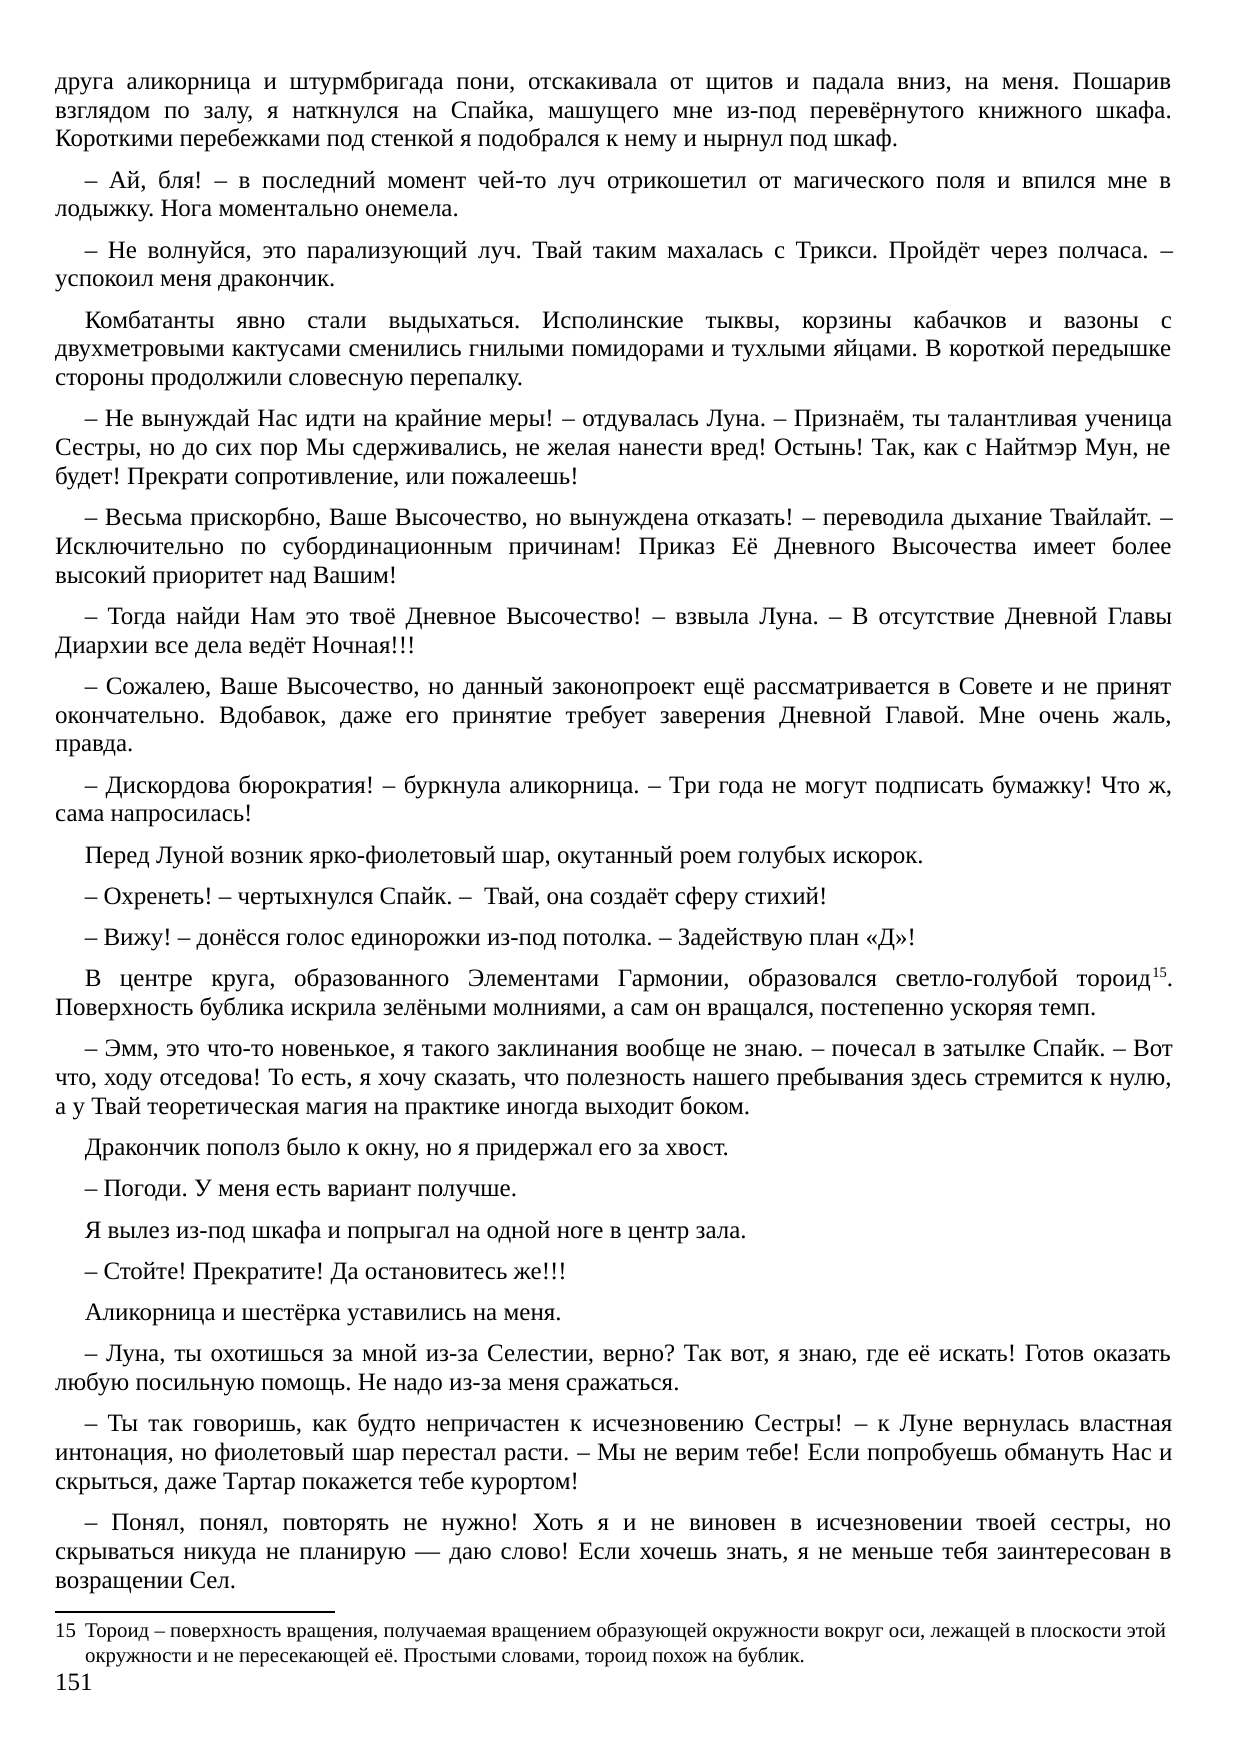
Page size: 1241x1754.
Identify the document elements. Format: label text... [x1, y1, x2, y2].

text Я вылез из-под шкафа и попрыгал на одной ноге в центр зала. [55, 1215, 1173, 1243]
text – Дискордова бюрократия! – буркнула аликорница. – Три года не могут подписать бумажку! Что ж, сама напросилась! [55, 770, 1173, 827]
text – Стойте! Прекратите! Да остановитесь же!!! [55, 1256, 1173, 1285]
text – Эмм, это что-то новенькое, я такого заклинания вообще не знаю. – почесал в затылке Спайк. – Вот что, ходу отседова! То есть, я хочу сказать, что полезность нашего пребывания здесь стремится к нулю, а у Твай теоретическая магия на практике иногда выходит боком. [55, 1033, 1173, 1120]
text – Луна, ты охотишься за мной из-за Селестии, верно? Так вот, я знаю, где её искать! Готов оказать любую посильную помощь. Не надо из-за меня сражаться. [55, 1338, 1173, 1396]
text – Тогда найди Нам это твоё Дневное Высочество! – взвыла Луна. – В отсутствие Дневной Главы Диархии все дела ведёт Ночная!!! [55, 601, 1173, 658]
text Тороид – поверхность вращения, получаемая вращением образующей окружности вокруг оси, лежащей в плоскости этой окружности и не пересекающей её. Простыми словами, тороид похож на бублик. [55, 1618, 1173, 1667]
text – Ты так говоришь, как будто непричастен к исчезновению Сестры! – к Луне вернулась властная интонация, но фиолетовый шар перестал расти. – Мы не верим тебе! Если попробуешь обмануть Нас и скрыться, даже Тартар покажется тебе курортом! [55, 1408, 1173, 1495]
text – Не вынуждай Нас идти на крайние меры! – отдувалась Луна. – Признаём, ты талантливая ученица Сестры, но до сих пор Мы сдерживались, не желая нанести вред! Остынь! Так, как с Найтмэр Мун, не будет! Прекрати сопротивление, или пожалеешь! [55, 403, 1173, 490]
text Дракончик пополз было к окну, но я придержал его за хвост. [55, 1132, 1173, 1161]
text В центре круга, образованного Элементами Гармонии, образовался светло-голубой тороид. Поверхность бублика искрила зелёными молниями, а сам он вращался, постепенно ускоряя темп. [55, 963, 1173, 1021]
text – Погоди. У меня есть вариант получше. [55, 1173, 1173, 1202]
text Перед Луной возник ярко-фиолетовый шар, окутанный роем голубых искорок. [55, 840, 1173, 868]
text Комбатанты явно стали выдыхаться. Исполинские тыквы, корзины кабачков и вазоны с двухметровыми кактусами сменились гнилыми помидорами и тухлыми яйцами. В короткой передышке стороны продолжили словесную перепалку. [55, 305, 1173, 391]
text Аликорница и шестёрка уставились на меня. [55, 1297, 1173, 1326]
text – Вижу! – донёсся голос единорожки из-под потолка. – Задействую план «Д»! [55, 922, 1173, 951]
text – Охренеть! – чертыхнулся Спайк. – Твай, она создаёт сферу стихий! [55, 881, 1173, 910]
text – Ай, бля! – в последний момент чей-то луч отрикошетил от магического поля и впился мне в лодыжку. Нога моментально онемела. [55, 165, 1173, 222]
text – Весьма прискорбно, Ваше Высочество, но вынуждена отказать! – переводила дыхание Твайлайт. – Исключительно по субординационным причинам! Приказ Её Дневного Высочества имеет более высокий приоритет над Вашим! [55, 502, 1173, 588]
text – Сожалею, Ваше Высочество, но данный законопроект ещё рассматривается в Совете и не принят окончательно. Вдобавок, даже его принятие требует заверения Дневной Главой. Мне очень жаль, правда. [55, 671, 1173, 757]
text – Не волнуйся, это парализующий луч. Твай таким махалась с Трикси. Пройдёт через полчаса. – успокоил меня дракончик. [55, 235, 1173, 292]
text друга аликорница и штурмбригада пони, отскакивала от щитов и падала вниз, на меня. Пошарив взглядом по залу, я наткнулся на Спайка, машущего мне из-под перевёрнутого книжного шкафа. Короткими перебежками под стенкой я подобрался к нему и нырнул под шкаф. [55, 66, 1173, 152]
text – Понял, понял, повторять не нужно! Хоть я и не виновен в исчезновении твоей сестры, но скрываться никуда не планирую — даю слово! Если хочешь знать, я не меньше тебя заинтересован в возращении Сел. [55, 1507, 1173, 1593]
